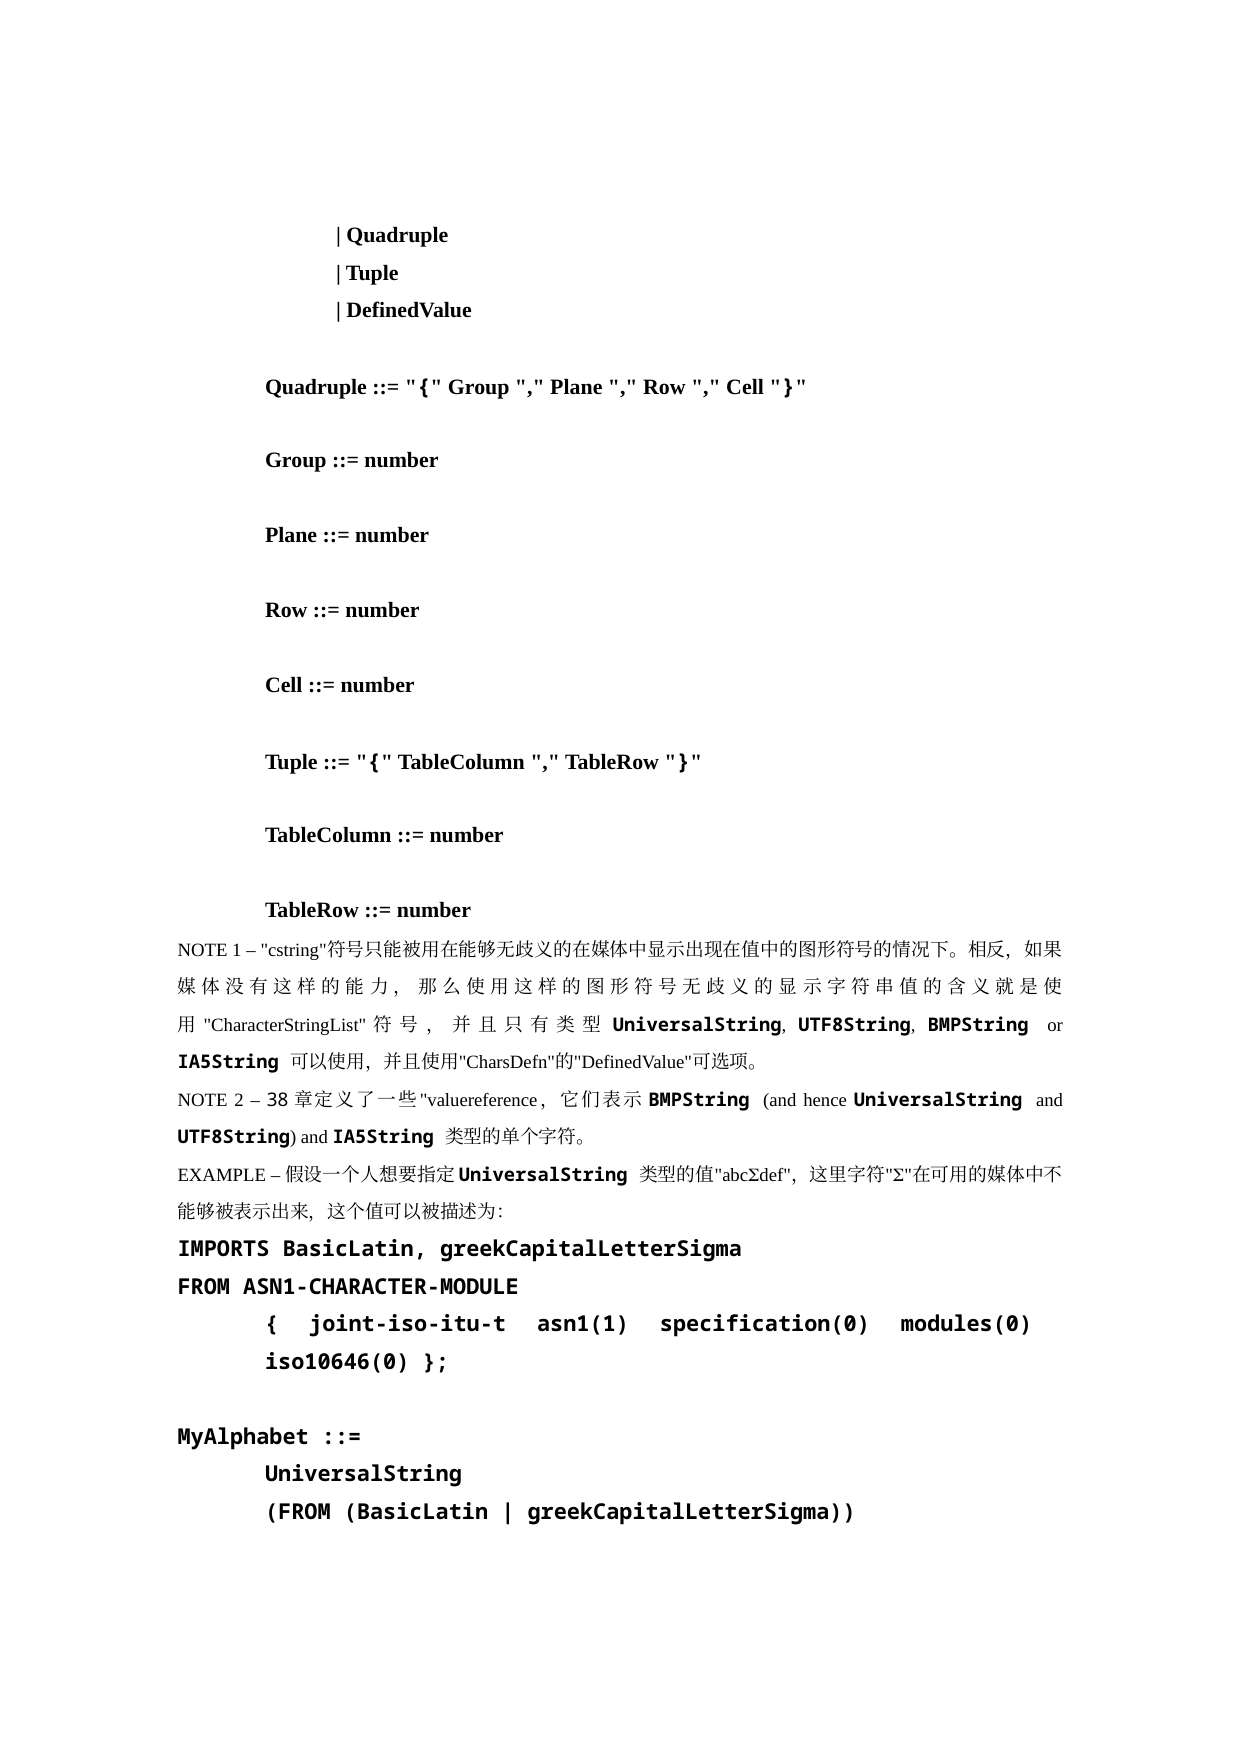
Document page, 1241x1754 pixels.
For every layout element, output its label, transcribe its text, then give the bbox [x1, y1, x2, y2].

text | Quadruple [177, 217, 1063, 254]
text | DefinedValue [177, 292, 1063, 329]
text Row ::= number [177, 592, 1063, 629]
text EXAMPLE – 假设一个人想要指定UniversalString 类型的值"abcΣdef"，这里字符"Σ"在可用的媒体中不能够被表示出来，这个值可以被描述为： [177, 1154, 1063, 1229]
text FROM ASN1-CHARACTER-MODULE [177, 1267, 1063, 1304]
text TableColumn ::= number [177, 817, 1063, 854]
text NOTE 2 – 38章定义了一些"valuereference，它们表示BMPString (and hence UniversalString and UTF8String) and IA5String 类型的单个字符。 [177, 1079, 1063, 1154]
text (FROM (BasicLatin | greekCapitalLetterSigma)) [177, 1492, 1063, 1529]
text MyAlphabet ::= [177, 1417, 1063, 1454]
text Cell ::= number [177, 667, 1063, 704]
text | Tuple [177, 254, 1063, 292]
text { joint-iso-itu-t asn1(1) specification(0) modules(0) iso10646(0) }; [177, 1304, 1063, 1379]
text Tuple ::= "{" TableColumn "," TableRow "}" [177, 742, 1063, 779]
text Plane ::= number [177, 517, 1063, 554]
text UniversalString [177, 1454, 1063, 1492]
text TableRow ::= number [177, 892, 1063, 929]
text IMPORTS BasicLatin, greekCapitalLetterSigma [177, 1229, 1063, 1267]
text Group ::= number [177, 442, 1063, 479]
text NOTE 1 – "cstring"符号只能被用在能够无歧义的在媒体中显示出现在值中的图形符号的情况下。相反，如果媒体没有这样的能力，那么使用这样的图形符号无歧义的显示字符串值的含义就是使用"CharacterStringList"符号，并且只有类型UniversalString, UTF8String, BMPString or IA5String 可以使用，并且使用"CharsDefn"的"DefinedValue"可选项。 [177, 929, 1063, 1079]
text Quadruple ::= "{" Group "," Plane "," Row "," Cell "}" [177, 367, 1063, 404]
